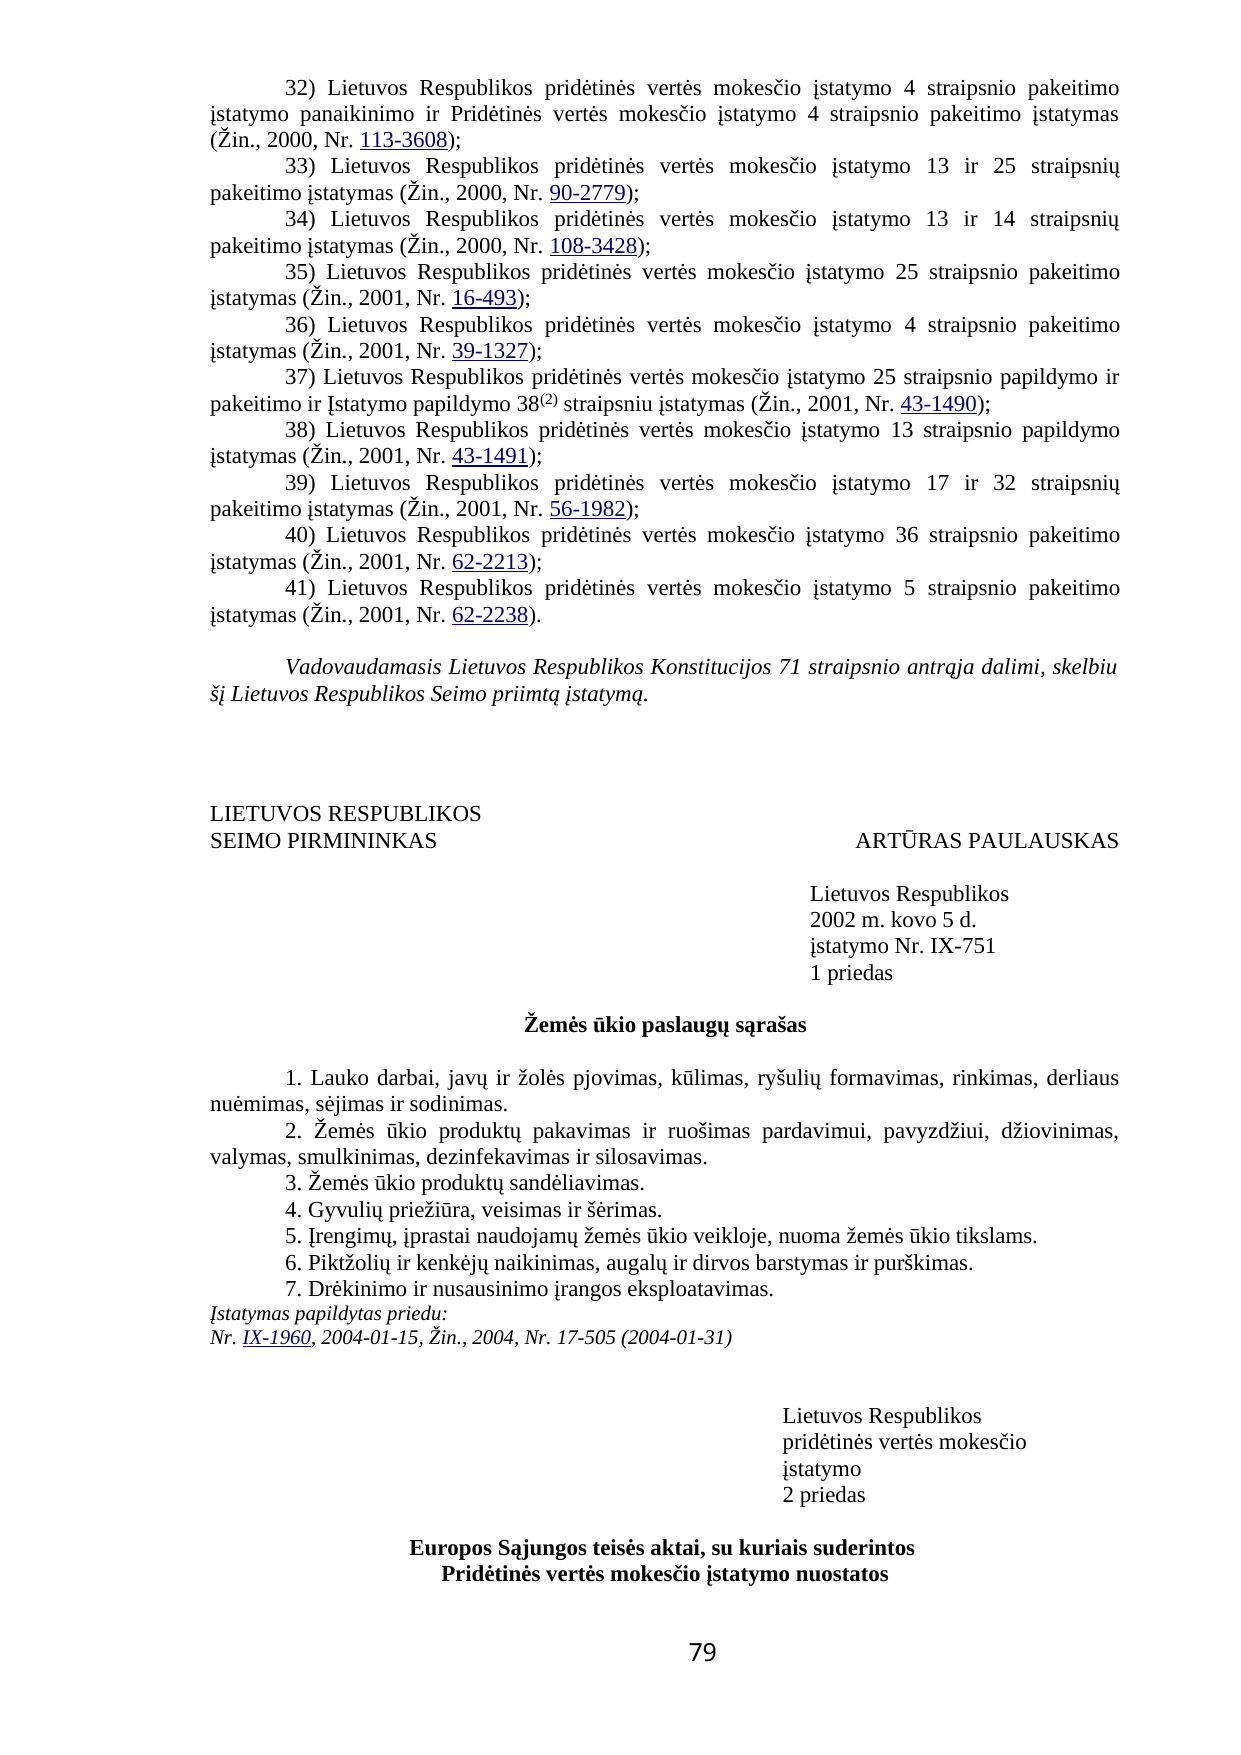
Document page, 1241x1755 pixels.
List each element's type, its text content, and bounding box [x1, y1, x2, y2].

text 35) Lietuvos Respublikos pridėtinės vertės mokesčio įstatymo 25 straipsnio pakeitimo įstatymas (Žin., 2001, Nr. 16-493); [210, 258, 1120, 311]
text LIETUVOS RESPUBLIKOS [210, 801, 1120, 827]
text Europos Sąjungos teisės aktai, su kuriais suderintos [210, 1534, 1120, 1560]
text 33) Lietuvos Respublikos pridėtinės vertės mokesčio įstatymo 13 ir 25 straipsnių pakeitimo įstatymas (Žin., 2000, Nr. 90-2779); [210, 153, 1120, 205]
text 40) Lietuvos Respublikos pridėtinės vertės mokesčio įstatymo 36 straipsnio pakeitimo įstatymas (Žin., 2001, Nr. 62-2213); [210, 522, 1120, 574]
text 6. Piktžolių ir kenkėjų naikinimas, augalų ir dirvos barstymas ir purškimas. [210, 1248, 1120, 1275]
text 7. Drėkinimo ir nusausinimo įrangos eksploatavimas. [210, 1275, 1120, 1301]
text Įstatymas papildytas priedu: [210, 1301, 1120, 1325]
text 36) Lietuvos Respublikos pridėtinės vertės mokesčio įstatymo 4 straipsnio pakeitimo įstatymas (Žin., 2001, Nr. 39-1327); [210, 311, 1120, 363]
text 2. Žemės ūkio produktų pakavimas ir ruošimas pardavimui, pavyzdžiui, džiovinimas, valymas, smulkinimas, dezinfekavimas ir silosavimas. [210, 1117, 1120, 1169]
text Nr. IX-1960, 2004-01-15, Žin., 2004, Nr. 17-505 (2004-01-31) [210, 1325, 1120, 1349]
text 37) Lietuvos Respublikos pridėtinės vertės mokesčio įstatymo 25 straipsnio papildymo ir pakeitimo ir Įstatymo papildymo 38(2) straipsniu įstatymas (Žin., 2001, Nr. 43-1490); [210, 363, 1120, 416]
text 1 priedas [210, 959, 1120, 985]
text 41) Lietuvos Respublikos pridėtinės vertės mokesčio įstatymo 5 straipsnio pakeitimo įstatymas (Žin., 2001, Nr. 62-2238). [210, 574, 1120, 627]
text 32) Lietuvos Respublikos pridėtinės vertės mokesčio įstatymo 4 straipsnio pakeitimo įstatymo panaikinimo ir Pridėtinės vertės mokesčio įstatymo 4 straipsnio pakeitimo įstatymas (Žin., 2000, Nr. 113-3608); [210, 73, 1120, 153]
text 2 priedas [210, 1481, 1120, 1507]
text Vadovaudamasis Lietuvos Respublikos Konstitucijos 71 straipsnio antrąja dalimi, skelbiu šį Lietuvos Respublikos Seimo priimtą įstatymą. [210, 653, 1120, 706]
text 2002 m. kovo 5 d. [210, 906, 1120, 932]
text 5. Įrengimų, įprastai naudojamų žemės ūkio veikloje, nuoma žemės ūkio tikslams. [210, 1222, 1120, 1248]
text 1. Lauko darbai, javų ir žolės pjovimas, kūlimas, ryšulių formavimas, rinkimas, derliaus nuėmimas, sėjimas ir sodinimas. [210, 1064, 1120, 1117]
text įstatymo Nr. IX-751 [210, 932, 1120, 959]
text Pridėtinės vertės mokesčio įstatymo nuostatos [210, 1560, 1120, 1587]
text Lietuvos Respublikos [735, 879, 1120, 906]
text 38) Lietuvos Respublikos pridėtinės vertės mokesčio įstatymo 13 straipsnio papildymo įstatymas (Žin., 2001, Nr. 43-1491); [210, 416, 1120, 469]
text 3. Žemės ūkio produktų sandėliavimas. [210, 1169, 1120, 1196]
text 34) Lietuvos Respublikos pridėtinės vertės mokesčio įstatymo 13 ir 14 straipsnių pakeitimo įstatymas (Žin., 2000, Nr. 108-3428); [210, 205, 1120, 258]
text 39) Lietuvos Respublikos pridėtinės vertės mokesčio įstatymo 17 ir 32 straipsnių pakeitimo įstatymas (Žin., 2001, Nr. 56-1982); [210, 469, 1120, 522]
text pridėtinės vertės mokesčio [210, 1428, 1120, 1455]
text 4. Gyvulių priežiūra, veisimas ir šėrimas. [210, 1196, 1120, 1222]
text įstatymo [210, 1455, 1120, 1481]
text SEIMO PIRMININKAS ARTŪRAS PAULAUSKAS [210, 827, 1120, 853]
text Žemės ūkio paslaugų sąrašas [210, 1011, 1120, 1038]
text Lietuvos Respublikos [210, 1402, 1120, 1428]
